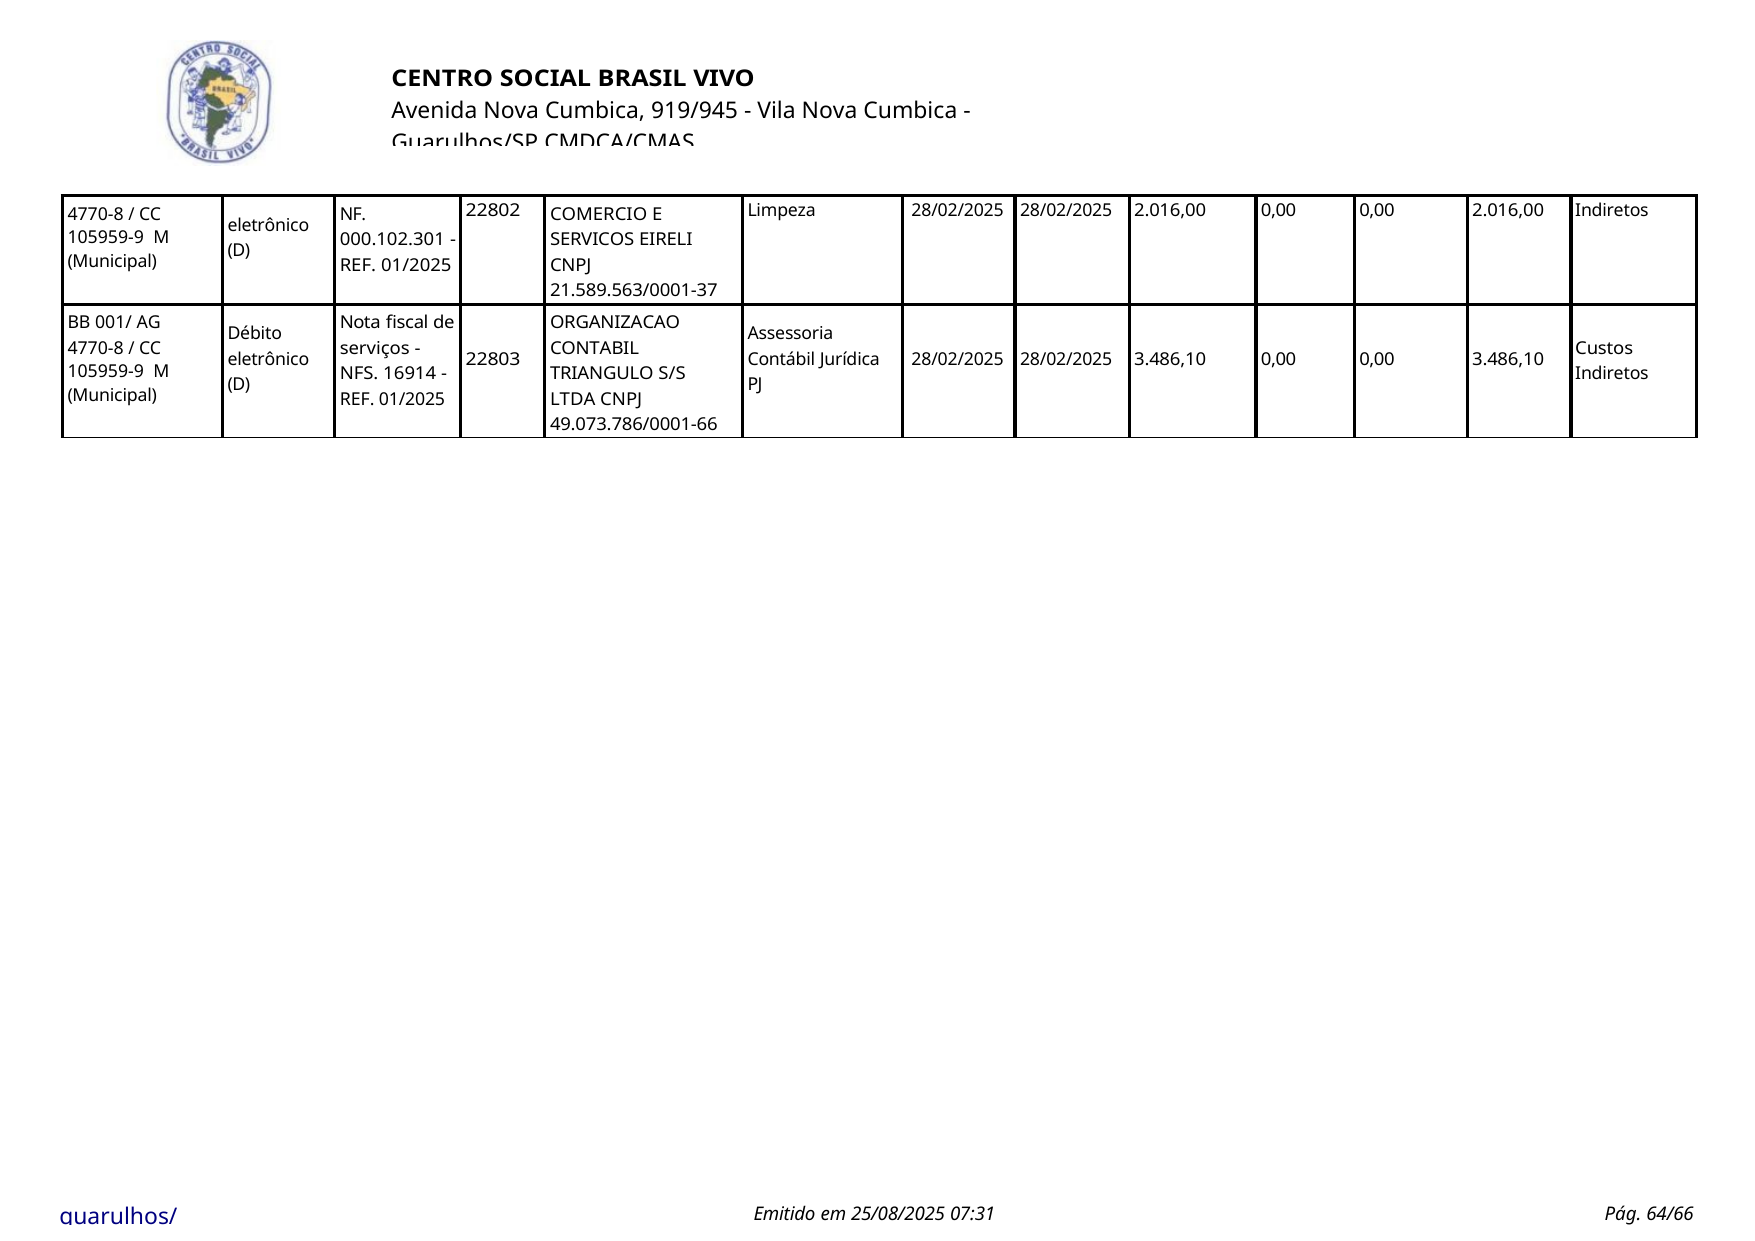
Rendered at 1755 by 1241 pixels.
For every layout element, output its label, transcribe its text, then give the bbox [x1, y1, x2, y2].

table_cell Nota fiscal de serviços - NFS. 16914 - REF. 01/2025 [336, 306, 459, 437]
table_cell 0,00 [1258, 306, 1353, 437]
table_cell 22802 [462, 197, 543, 303]
table_cell 3.486,10 [1469, 306, 1569, 437]
table_cell BB 001/ AG 4770-8 / CC 105959-9 M (Municipal) [64, 306, 221, 437]
table_cell 28/02/2025 [904, 197, 1013, 303]
table_cell Custos Indiretos [1573, 306, 1695, 437]
table_cell 2.016,00 [1131, 197, 1254, 303]
table_cell 0,00 [1356, 197, 1466, 303]
table_cell - NF. 000.102.301 - REF. 01/2025 [336, 197, 459, 303]
table_cell 0,00 [1356, 306, 1466, 437]
table_cell Limpeza [744, 197, 901, 303]
table_cell 28/02/2025 [1017, 197, 1128, 303]
table_cell Débito eletrônico (D) [224, 306, 333, 437]
table_cell 3.486,10 [1131, 306, 1254, 437]
table_cell Indiretos [1573, 197, 1695, 303]
table_cell 22803 [462, 306, 543, 437]
table_cell Assessoria Contábil Jurídica PJ [744, 306, 901, 437]
table_cell 0,00 [1258, 197, 1353, 303]
table_cell eletrônico (D) [224, 197, 333, 303]
table_cell 28/02/2025 [904, 306, 1013, 437]
table_cell COMERCIO E SERVICOS EIRELI CNPJ 21.589.563/0001-37 [546, 197, 741, 303]
table_cell ORGANIZACAO CONTABIL TRIANGULO S/S LTDA CNPJ 49.073.786/0001-66 [546, 306, 741, 437]
table_cell 4770-8 / CC 105959-9 M (Municipal) [64, 197, 221, 303]
table_cell 2.016,00 [1469, 197, 1569, 303]
table_cell 28/02/2025 [1017, 306, 1128, 437]
